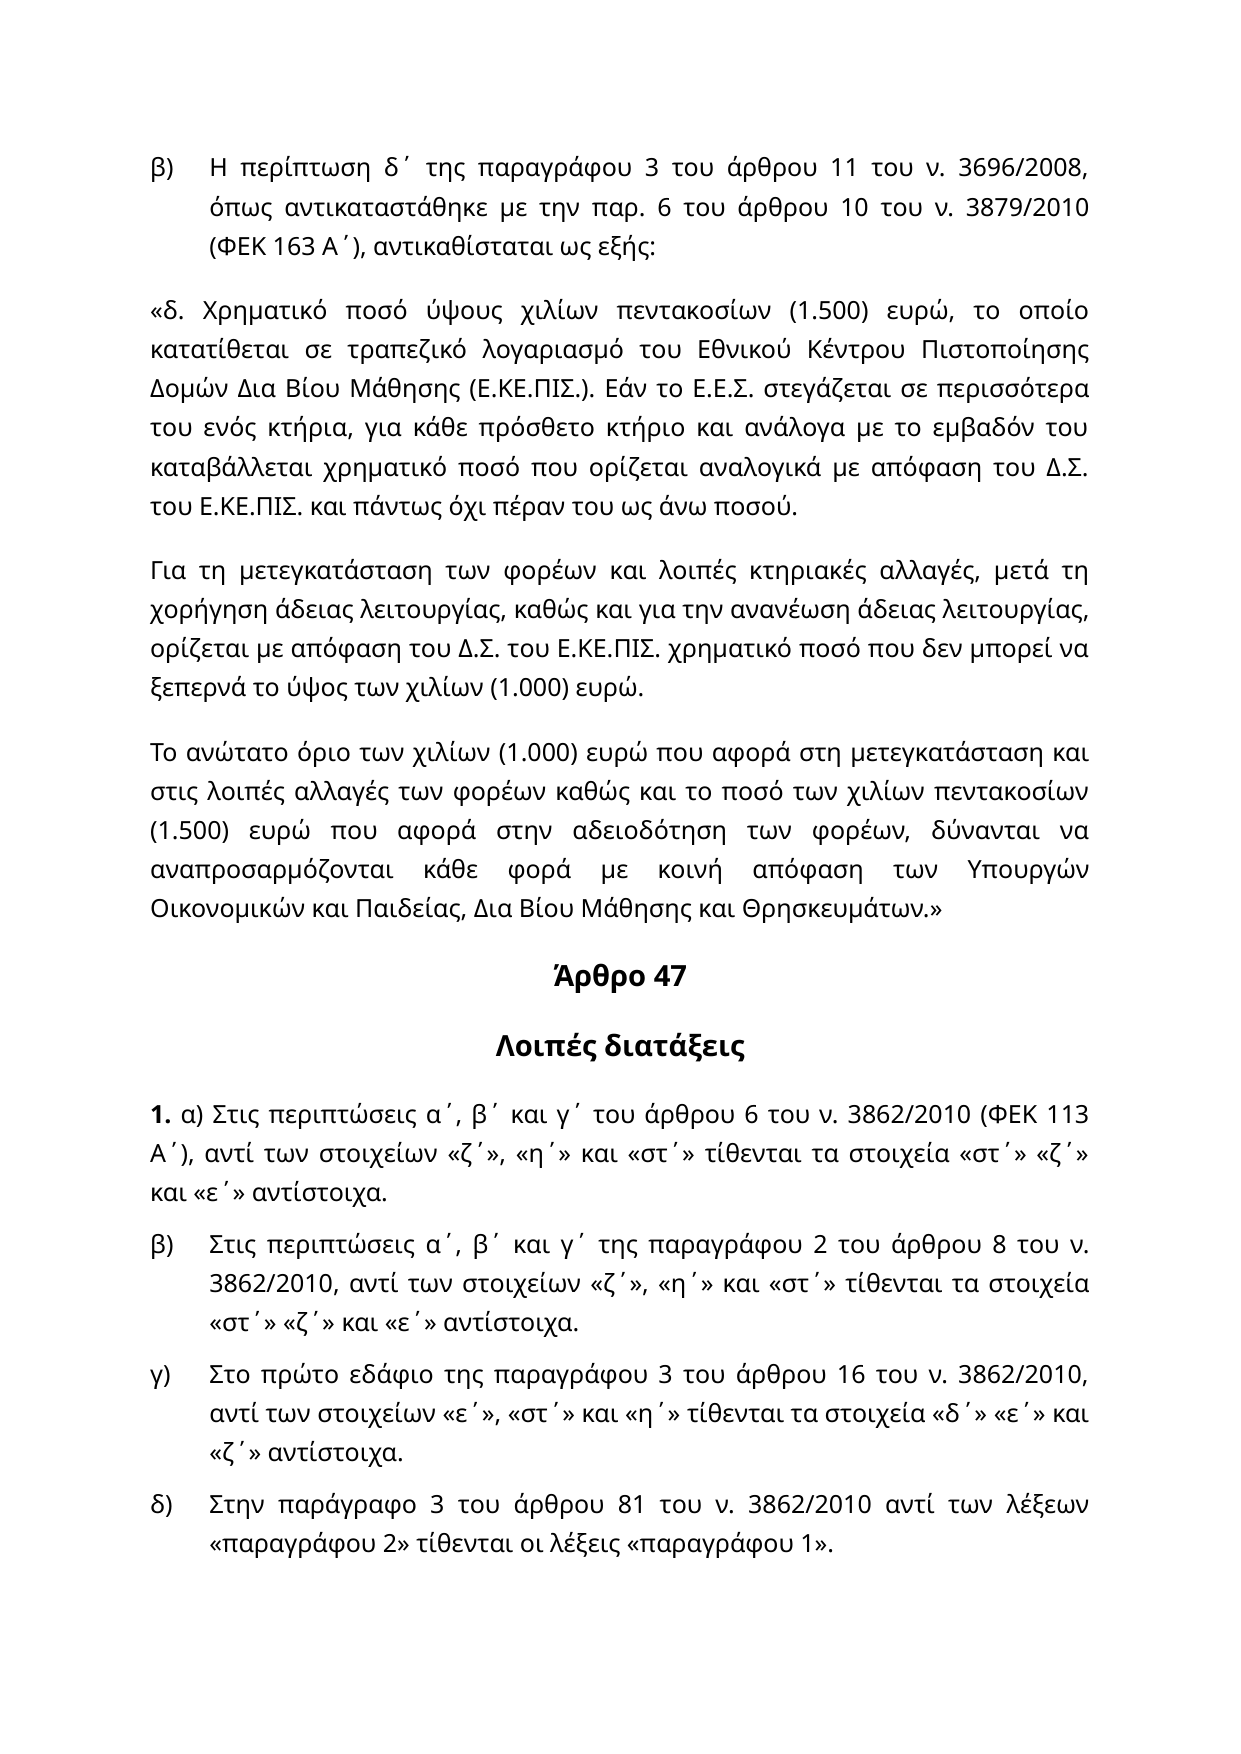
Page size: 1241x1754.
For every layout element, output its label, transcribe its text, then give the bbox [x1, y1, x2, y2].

text 1. α) Στις περιπτώσεις α΄, β΄ και γ΄ του άρθρου 6 του ν. 3862/2010 (ΦΕΚ 113 Α΄), αντί των στοιχείων «ζ΄», «η΄» και «στ΄» τίθενται τα στοιχεία «στ΄» «ζ΄» και «ε΄» αντίστοιχα. [150, 1096, 1090, 1209]
list β) Στις περιπτώσεις α΄, β΄ και γ΄ της παραγράφου 2 του άρθρου 8 του ν. 3862/2010, αντί των στοιχείων «ζ΄», «η΄» και «στ΄» τίθενται τα στοιχεία «στ΄» «ζ΄» και «ε΄» αντίστοιχα. [150, 1226, 1090, 1339]
list γ) Στο πρώτο εδάφιο της παραγράφου 3 του άρθρου 16 του ν. 3862/2010, αντί των στοιχείων «ε΄», «στ΄» και «η΄» τίθενται τα στοιχεία «δ΄» «ε΄» και «ζ΄» αντίστοιχα. [150, 1356, 1090, 1469]
list δ) Στην παράγραφο 3 του άρθρου 81 του ν. 3862/2010 αντί των λέξεων «παραγράφου 2» τίθενται οι λέξεις «παραγράφου 1». [150, 1486, 1090, 1559]
text Για τη μετεγκατάσταση των φορέων και λοιπές κτηριακές αλλαγές, μετά τη χορήγηση άδειας λειτουργίας, καθώς και για την ανανέωση άδειας λειτουργίας, ορίζεται με απόφαση του Δ.Σ. του Ε.ΚΕ.ΠΙΣ. χρηματικό ποσό που δεν μπορεί να ξεπερνά το ύψος των χιλίων (1.000) ευρώ. [150, 552, 1090, 704]
list β) Η περίπτωση δ΄ της παραγράφου 3 του άρθρου 11 του ν. 3696/2008, όπως αντικαταστάθηκε με την παρ. 6 του άρθρου 10 του ν. 3879/2010 (ΦΕΚ 163 Α΄), αντικαθίσταται ως εξής: [150, 150, 1090, 262]
text Το ανώτατο όριο των χιλίων (1.000) ευρώ που αφορά στη μετεγκατάσταση και στις λοιπές αλλαγές των φορέων καθώς και το ποσό των χιλίων πεντακοσίων (1.500) ευρώ που αφορά στην αδειοδότηση των φορέων, δύνανται να αναπροσαρμόζονται κάθε φορά με κοινή απόφαση των Υπουργών Οικονομικών και Παιδείας, Δια Βίου Μάθησης και Θρησκευμάτων.» [150, 734, 1090, 925]
subtitle Λοιπές διατάξεις [150, 1026, 1090, 1065]
text «δ. Χρηματικό ποσό ύψους χιλίων πεντακοσίων (1.500) ευρώ, το οποίο κατατίθεται σε τραπεζικό λογαριασμό του Εθνικού Κέντρου Πιστοποίησης Δομών Δια Βίου Μάθησης (Ε.ΚΕ.ΠΙΣ.). Εάν το Ε.Ε.Σ. στεγάζεται σε περισσότερα του ενός κτήρια, για κάθε πρόσθετο κτήριο και ανάλογα με το εμβαδόν του καταβάλλεται χρηματικό ποσό που ορίζεται αναλογικά με απόφαση του Δ.Σ. του Ε.ΚΕ.ΠΙΣ. και πάντως όχι πέραν του ως άνω ποσού. [150, 292, 1090, 522]
subtitle Άρθρο 47 [150, 955, 1090, 995]
